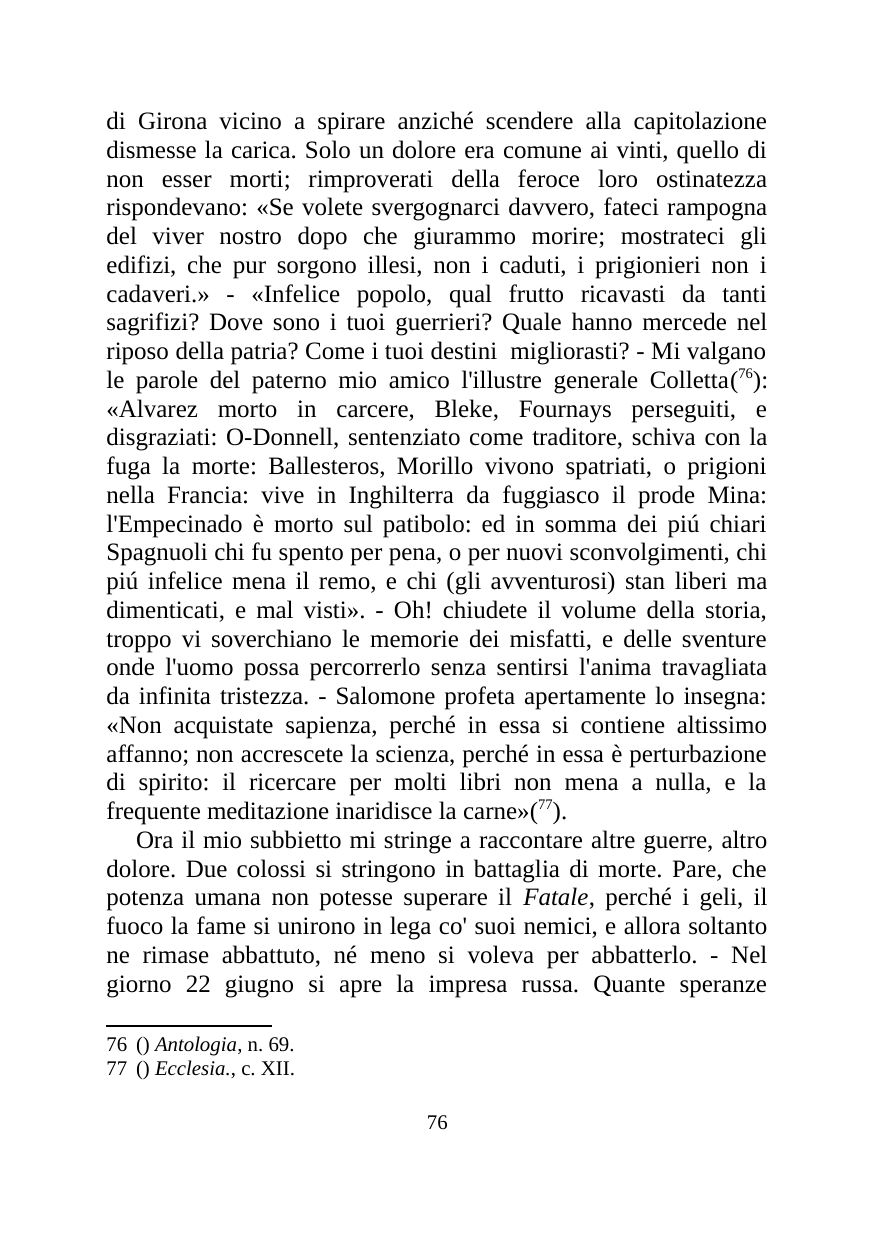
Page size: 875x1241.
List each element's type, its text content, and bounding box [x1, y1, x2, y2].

text di Girona vicino a spirare anziché scendere alla capitolazione dismesse la carica. Solo un dolore era comune ai vinti, quello di non esser morti; rimproverati della feroce loro ostinatezza rispondevano: «Se volete svergognarci davvero, fateci rampogna del viver nostro dopo che giurammo morire; mostrateci gli edifizi, che pur sorgono illesi, non i caduti, i prigionieri non i cadaveri.» - «Infelice popolo, qual frutto ricavasti da tanti sagrifizi? Dove sono i tuoi guerrieri? Quale hanno mercede nel riposo della patria? Come i tuoi destini migliorasti? - Mi valgano le parole del paterno mio amico l'illustre generale Colletta(): «Alvarez morto in carcere, Bleke, Fournays perseguiti, e disgraziati: O-Donnell, sentenziato come traditore, schiva con la fuga la morte: Ballesteros, Morillo vivono spatriati, o prigioni nella Francia: vive in Inghilterra da fuggiasco il prode Mina: l'Empecinado è morto sul patibolo: ed in somma dei piú chiari Spagnuoli chi fu spento per pena, o per nuovi sconvolgimenti, chi piú infelice mena il remo, e chi (gli avventurosi) stan liberi ma dimenticati, e mal visti». - Oh! chiudete il volume della storia, troppo vi soverchiano le memorie dei misfatti, e delle sventure onde l'uomo possa percorrerlo senza sentirsi l'anima travagliata da infinita tristezza. - Salomone profeta apertamente lo insegna: «Non acquistate sapienza, perché in essa si contiene altissimo affanno; non accrescete la scienza, perché in essa è perturbazione di spirito: il ricercare per molti libri non mena a nulla, e la frequente meditazione inaridisce la carne»(). [106, 106, 768, 825]
text Ora il mio subbietto mi stringe a raccontare altre guerre, altro dolore. Due colossi si stringono in battaglia di morte. Pare, che potenza umana non potesse superare il Fatale, perché i geli, il fuoco la fame si unirono in lega co' suoi nemici, e allora soltanto ne rimase abbattuto, né meno si voleva per abbatterlo. - Nel giorno 22 giugno si apre la impresa russa. Quante speranze [106, 825, 768, 997]
text () Antologia, n. 69. [106, 1032, 768, 1056]
text () Ecclesia., c. XII. [106, 1056, 768, 1080]
